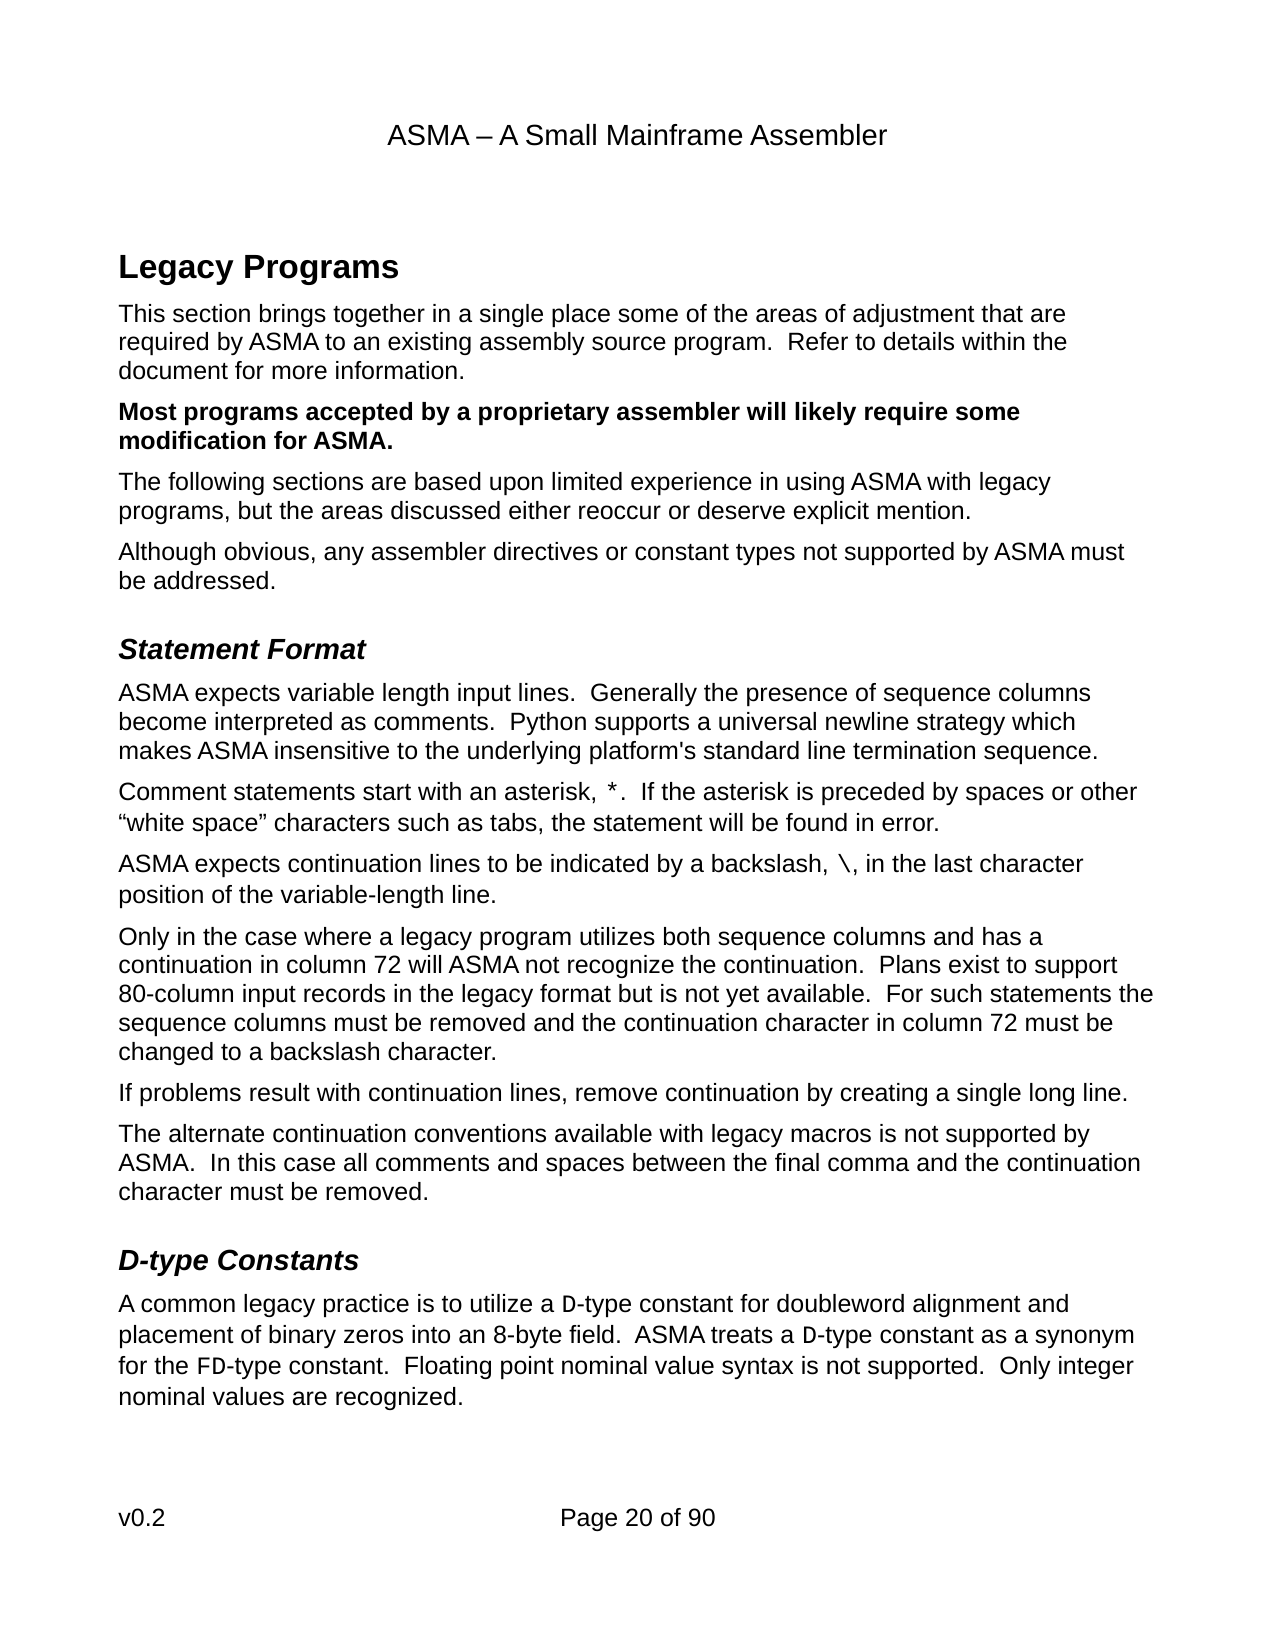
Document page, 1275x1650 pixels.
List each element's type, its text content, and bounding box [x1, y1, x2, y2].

subtitle D-type Constants [118, 1243, 1157, 1276]
subtitle Statement Format [118, 632, 1157, 666]
text Although obvious, any assembler directives or constant types not supported by ASMA must be addressed. [118, 537, 1157, 595]
text ASMA expects variable length input lines. Generally the presence of sequence columns become interpreted as comments. Python supports a universal newline strategy which makes ASMA insensitive to the underlying platform's standard line termination sequence. [118, 678, 1157, 764]
text This section brings together in a single place some of the areas of adjustment that are required by ASMA to an existing assembly source program. Refer to details within the document for more information. [118, 298, 1157, 385]
text If problems result with continuation lines, remove continuation by creating a single long line. [118, 1078, 1157, 1106]
text Most programs accepted by a proprietary assembler will likely require some modification for ASMA. [118, 397, 1157, 455]
text A common legacy practice is to utilize a D-type constant for doubleword alignment and placement of binary zeros into an 8-byte field. ASMA treats a D-type constant as a synonym for the FD-type constant. Floating point nominal value syntax is not supported. Only integer nominal values are recognized. [118, 1289, 1157, 1410]
subtitle Legacy Programs [118, 247, 1157, 286]
text The following sections are based upon limited experience in using ASMA with legacy programs, but the areas discussed either reoccur or deserve explicit mention. [118, 467, 1157, 525]
text Only in the case where a legacy program utilizes both sequence columns and has a continuation in column 72 will ASMA not recognize the continuation. Plans exist to support 80-column input records in the legacy format but is not yet available. For such statements the sequence columns must be removed and the continuation character in column 72 must be changed to a backslash character. [118, 921, 1157, 1065]
text ASMA expects continuation lines to be indicated by a backslash, \, in the last character position of the variable-length line. [118, 849, 1157, 909]
text The alternate continuation conventions available with legacy macros is not supported by ASMA. In this case all comments and spaces between the final comma and the continuation character must be removed. [118, 1119, 1157, 1205]
text Comment statements start with an asterisk, *. If the asterisk is preceded by spaces or other “white space” characters such as tabs, the statement will be found in error. [118, 777, 1157, 837]
